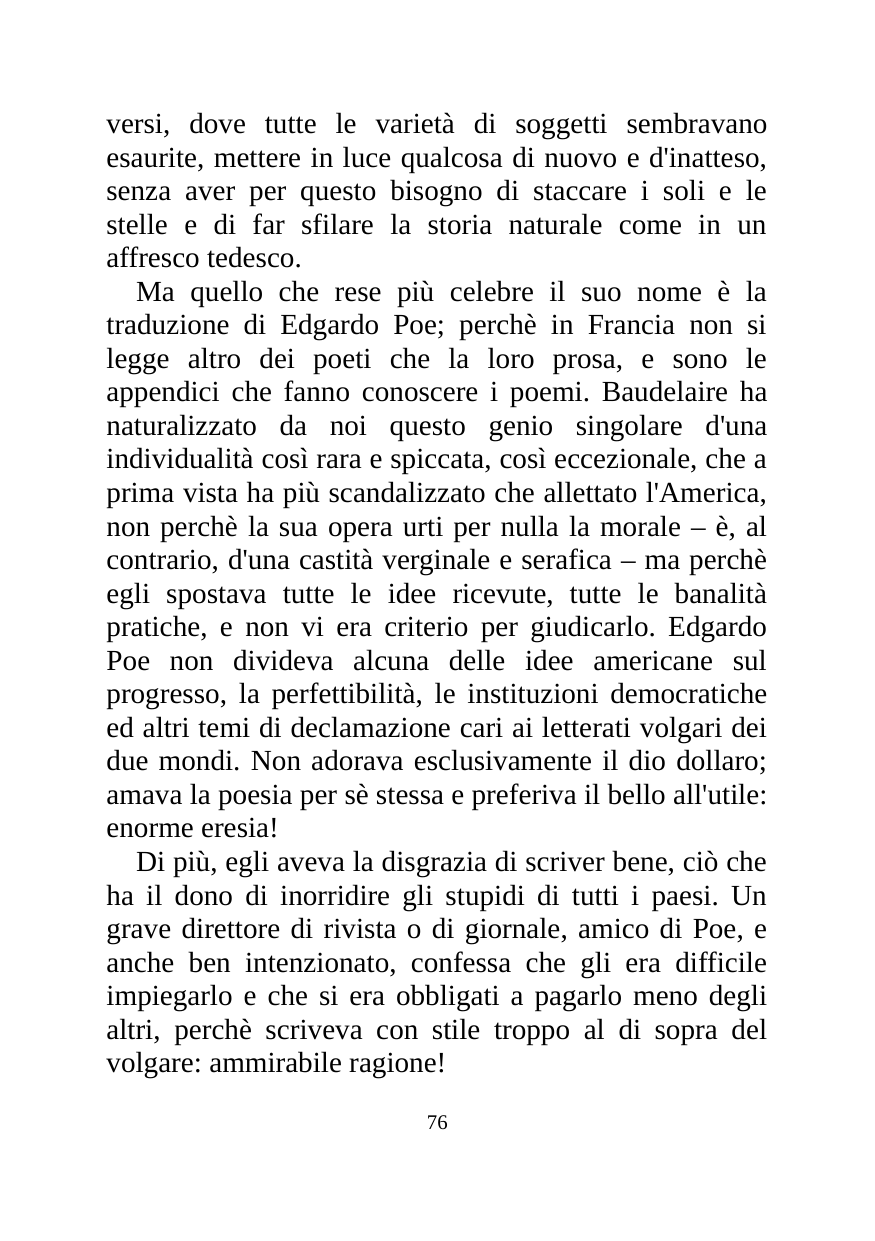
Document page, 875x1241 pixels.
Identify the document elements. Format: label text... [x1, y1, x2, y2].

text Di più, egli aveva la disgrazia di scriver bene, ciò che ha il dono di inorridire gli stupidi di tutti i paesi. Un grave direttore di rivista o di giornale, amico di Poe, e anche ben intenzionato, confessa che gli era difficile impiegarlo e che si era obbligati a pagarlo meno degli altri, perchè scriveva con stile troppo al di sopra del volgare: ammirabile ragione! [106, 844, 768, 1079]
text versi, dove tutte le varietà di soggetti sembravano esaurite, mettere in luce qualcosa di nuovo e d'inatteso, senza aver per questo bisogno di staccare i soli e le stelle e di far sfilare la storia naturale come in un affresco tedesco. [106, 106, 768, 274]
text Ma quello che rese più celebre il suo nome è la traduzione di Edgardo Poe; perchè in Francia non si legge altro dei poeti che la loro prosa, e sono le appendici che fanno conoscere i poemi. Baudelaire ha naturalizzato da noi questo genio singolare d'una individualità così rara e spiccata, così eccezionale, che a prima vista ha più scandalizzato che allettato l'America, non perchè la sua opera urti per nulla la morale – è, al contrario, d'una castità verginale e serafica – ma perchè egli spostava tutte le idee ricevute, tutte le banalità pratiche, e non vi era criterio per giudicarlo. Edgardo Poe non divideva alcuna delle idee americane sul progresso, la perfettibilità, le instituzioni democratiche ed altri temi di declamazione cari ai letterati volgari dei due mondi. Non adorava esclusivamente il dio dollaro; amava la poesia per sè stessa e preferiva il bello all'utile: enorme eresia! [106, 274, 768, 844]
